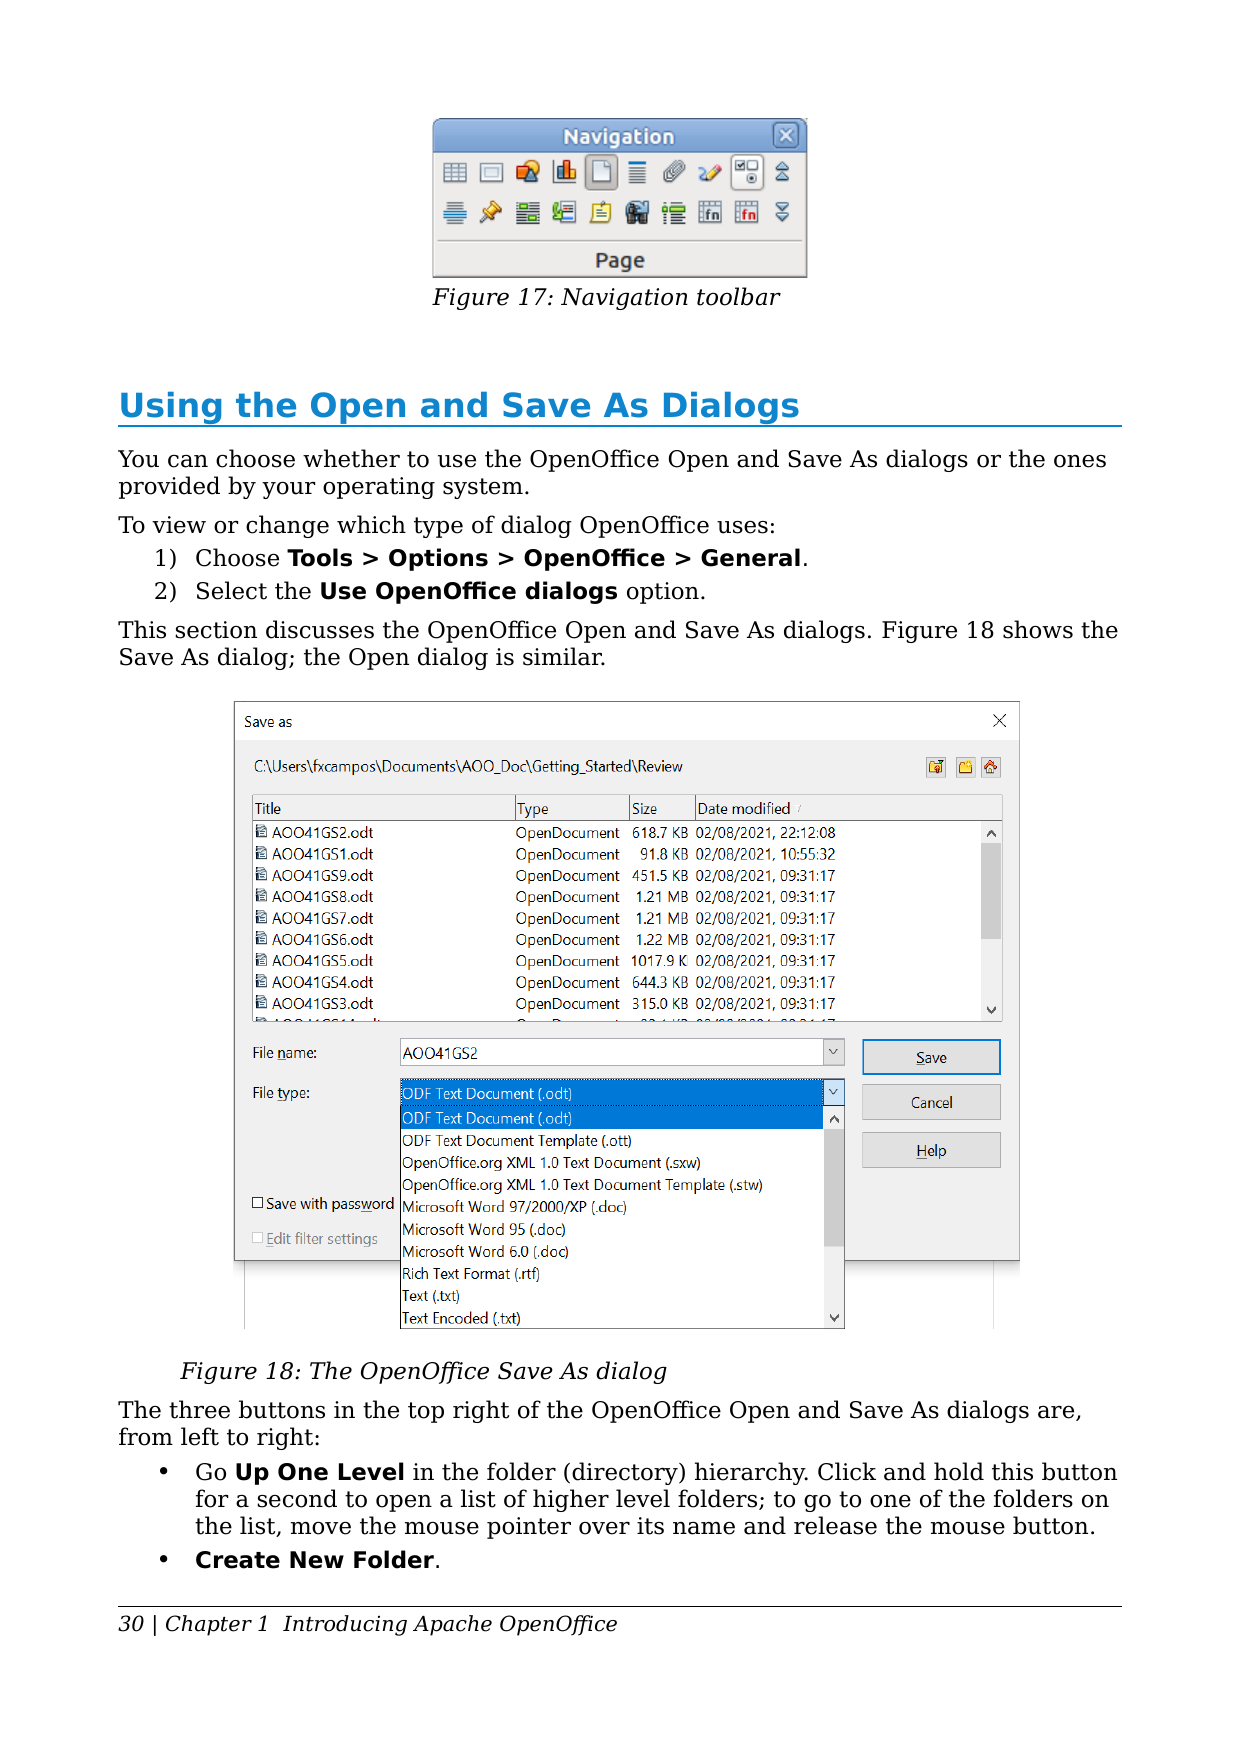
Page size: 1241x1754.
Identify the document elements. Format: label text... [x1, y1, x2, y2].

list To view or change which type of dialog OpenOffice uses: [118, 512, 1122, 539]
text This section discusses the OpenOffice Open and Save As dialogs. Figure 18 shows the Save As dialog; the Open dialog is similar. [118, 617, 1122, 671]
list Go Up One Level in the folder (directory) hierarchy. Click and hold this button for a second to open a list of higher level folders; to go to one of the folders on the list, move the mouse pointer over its name and release the mouse button. [156, 1457, 1122, 1539]
text Figure 17: Navigation toolbar [433, 284, 807, 311]
picture [233, 701, 1020, 1329]
text You can choose whether to use the OpenOffice Open and Save As dialogs or the ones provided by your operating system. [118, 446, 1122, 499]
picture [432, 118, 808, 278]
list Create New Folder. [156, 1546, 1122, 1575]
list The three buttons in the top right of the OpenOffice Open and Save As dialogs are, from left to right: [118, 1397, 1122, 1451]
list Choose Tools > Options > OpenOffice > General. [177, 545, 1122, 572]
text Figure 18: The OpenOffice Save As dialog [180, 1358, 1060, 1385]
list Select the Use OpenOffice dialogs option. [177, 578, 1122, 605]
subtitle Using the Open and Save As Dialogs [118, 386, 1122, 425]
